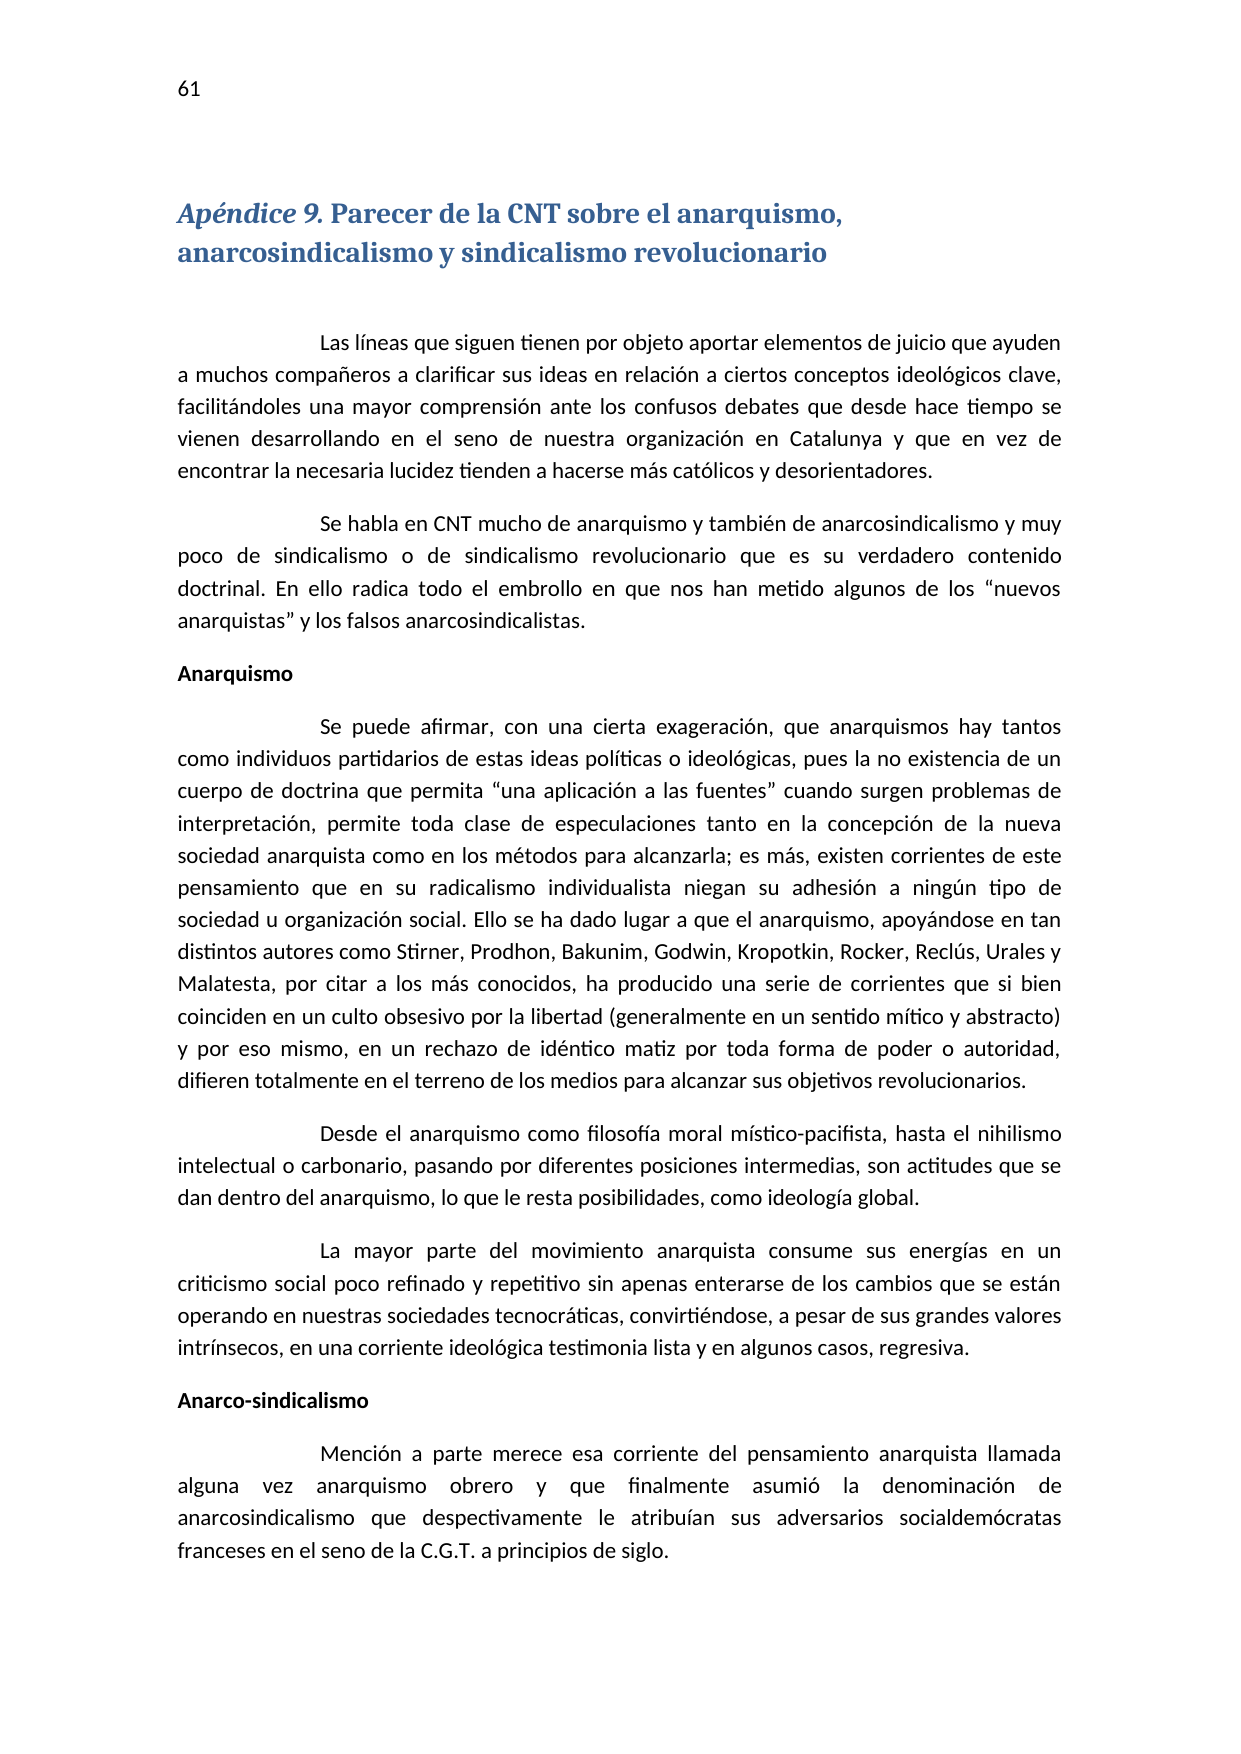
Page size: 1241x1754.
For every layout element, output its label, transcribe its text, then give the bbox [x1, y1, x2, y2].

subtitle Apéndice 9. Parecer de la CNT sobre el anarquismo, anarcosindicalismo y sindicalismo revolucionario [177, 198, 1063, 270]
text Anarco-sindicalismo [177, 1386, 1063, 1414]
text Anarquismo [177, 659, 1063, 687]
text Mención a parte merece esa corriente del pensamiento anarquista llamada alguna vez anarquismo obrero y que finalmente asumió la denominación de anarcosindicalismo que despectivamente le atribuían sus adversarios socialdemócratas franceses en el seno de la C.G.T. a principios de siglo. [177, 1439, 1063, 1564]
text Se puede afirmar, con una cierta exageración, que anarquismos hay tantos como individuos partidarios de estas ideas políticas o ideológicas, pues la no existencia de un cuerpo de doctrina que permita “una aplicación a las fuentes” cuando surgen problemas de interpretación, permite toda clase de especulaciones tanto en la concepción de la nueva sociedad anarquista como en los métodos para alcanzarla; es más, existen corrientes de este pensamiento que en su radicalismo individualista niegan su adhesión a ningún tipo de sociedad u organización social. Ello se ha dado lugar a que el anarquismo, apoyándose en tan distintos autores como Stirner, Prodhon, Bakunim, Godwin, Kropotkin, Rocker, Reclús, Urales y Malatesta, por citar a los más conocidos, ha producido una serie de corrientes que si bien coinciden en un culto obsesivo por la libertad (generalmente en un sentido mítico y abstracto) y por eso mismo, en un rechazo de idéntico matiz por toda forma de poder o autoridad, difieren totalmente en el terreno de los medios para alcanzar sus objetivos revolucionarios. [177, 712, 1063, 1094]
text Las líneas que siguen tienen por objeto aportar elementos de juicio que ayuden a muchos compañeros a clarificar sus ideas en relación a ciertos conceptos ideológicos clave, facilitándoles una mayor comprensión ante los confusos debates que desde hace tiempo se vienen desarrollando en el seno de nuestra organización en Catalunya y que en vez de encontrar la necesaria lucidez tienden a hacerse más católicos y desorientadores. [177, 328, 1063, 484]
text La mayor parte del movimiento anarquista consume sus energías en un criticismo social poco refinado y repetitivo sin apenas enterarse de los cambios que se están operando en nuestras sociedades tecnocráticas, convirtiéndose, a pesar de sus grandes valores intrínsecos, en una corriente ideológica testimonia lista y en algunos casos, regresiva. [177, 1237, 1063, 1361]
text Se habla en CNT mucho de anarquismo y también de anarcosindicalismo y muy poco de sindicalismo o de sindicalismo revolucionario que es su verdadero contenido doctrinal. En ello radica todo el embrollo en que nos han metido algunos de los “nuevos anarquistas” y los falsos anarcosindicalistas. [177, 509, 1063, 634]
text Desde el anarquismo como filosofía moral místico-pacifista, hasta el nihilismo intelectual o carbonario, pasando por diferentes posiciones intermedias, son actitudes que se dan dentro del anarquismo, lo que le resta posibilidades, como ideología global. [177, 1119, 1063, 1212]
